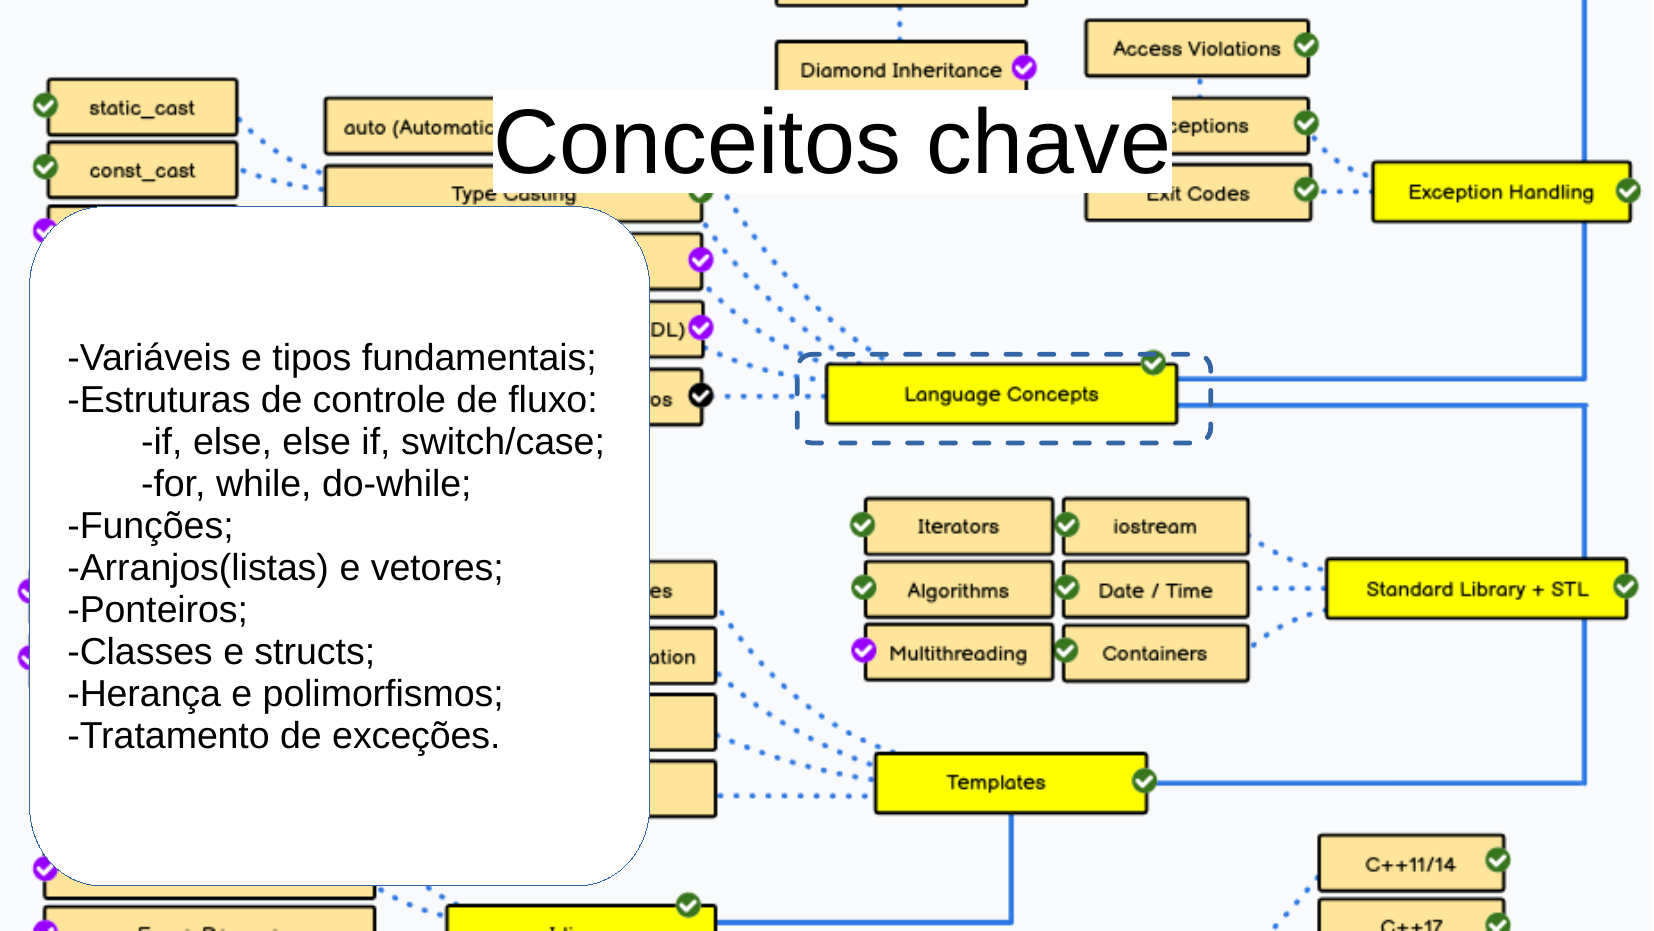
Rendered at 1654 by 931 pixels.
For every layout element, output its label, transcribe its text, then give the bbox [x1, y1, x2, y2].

title Conceitos chave [88, 0, 1577, 296]
picture [0, 0, 1654, 931]
text_box -Variáveis e tipos fundamentais; -Estruturas de controle de fluxo: -if, else, else if, switch/case; -for, while, do-while; -Funções; -Arranjos(listas) e vetores; -Ponteiros; -Classes e structs; -Herança e polimorfismos; -Tratamento de exceções. [29, 206, 650, 886]
